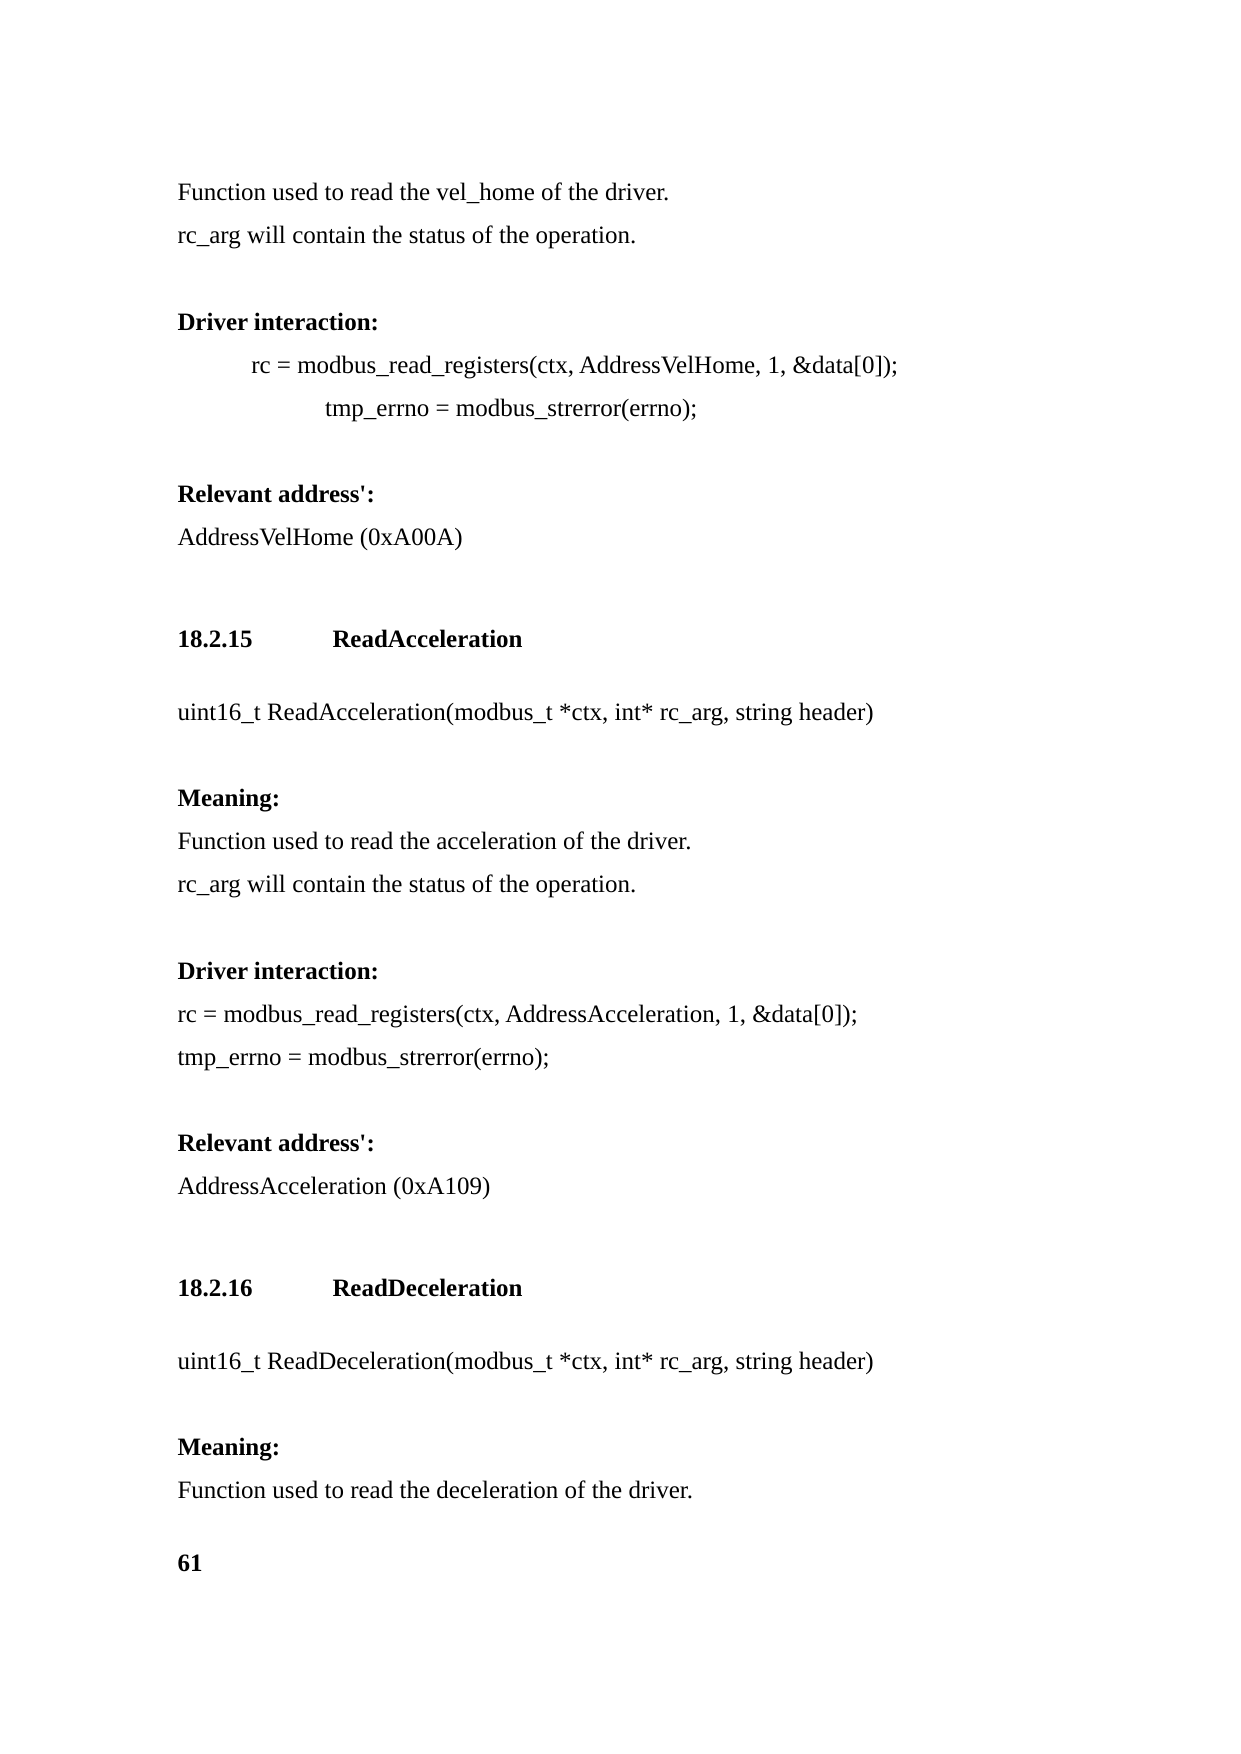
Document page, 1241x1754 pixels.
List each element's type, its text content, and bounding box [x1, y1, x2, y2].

text rc = modbus_read_registers(ctx, AddressVelHome, 1, &data[0]); [177, 350, 1063, 378]
text Function used to read the vel_home of the driver. [177, 177, 1063, 206]
text uint16_t ReadAcceleration(modbus_t *ctx, int* rc_arg, string header) [177, 697, 1063, 726]
text Relevant address': [177, 479, 1063, 508]
text AddressVelHome (0xA00A) [177, 522, 1063, 551]
text Driver interaction: [177, 956, 1063, 984]
text tmp_errno = modbus_strerror(errno); [177, 1042, 1063, 1071]
subtitle ReadDeceleration [177, 1273, 1063, 1302]
subtitle ReadAcceleration [177, 624, 1063, 653]
text tmp_errno = modbus_strerror(errno); [177, 393, 1063, 422]
text rc_arg will contain the status of the operation. [177, 220, 1063, 249]
text Function used to read the deceleration of the driver. [177, 1476, 1063, 1504]
text Function used to read the acceleration of the driver. [177, 826, 1063, 855]
text Meaning: [177, 1432, 1063, 1461]
text AddressAcceleration (0xA109) [177, 1171, 1063, 1200]
text rc = modbus_read_registers(ctx, AddressAcceleration, 1, &data[0]); [177, 999, 1063, 1028]
text Driver interaction: [177, 307, 1063, 335]
text Meaning: [177, 783, 1063, 812]
text uint16_t ReadDeceleration(modbus_t *ctx, int* rc_arg, string header) [177, 1346, 1063, 1375]
text Relevant address': [177, 1128, 1063, 1157]
text rc_arg will contain the status of the operation. [177, 869, 1063, 898]
